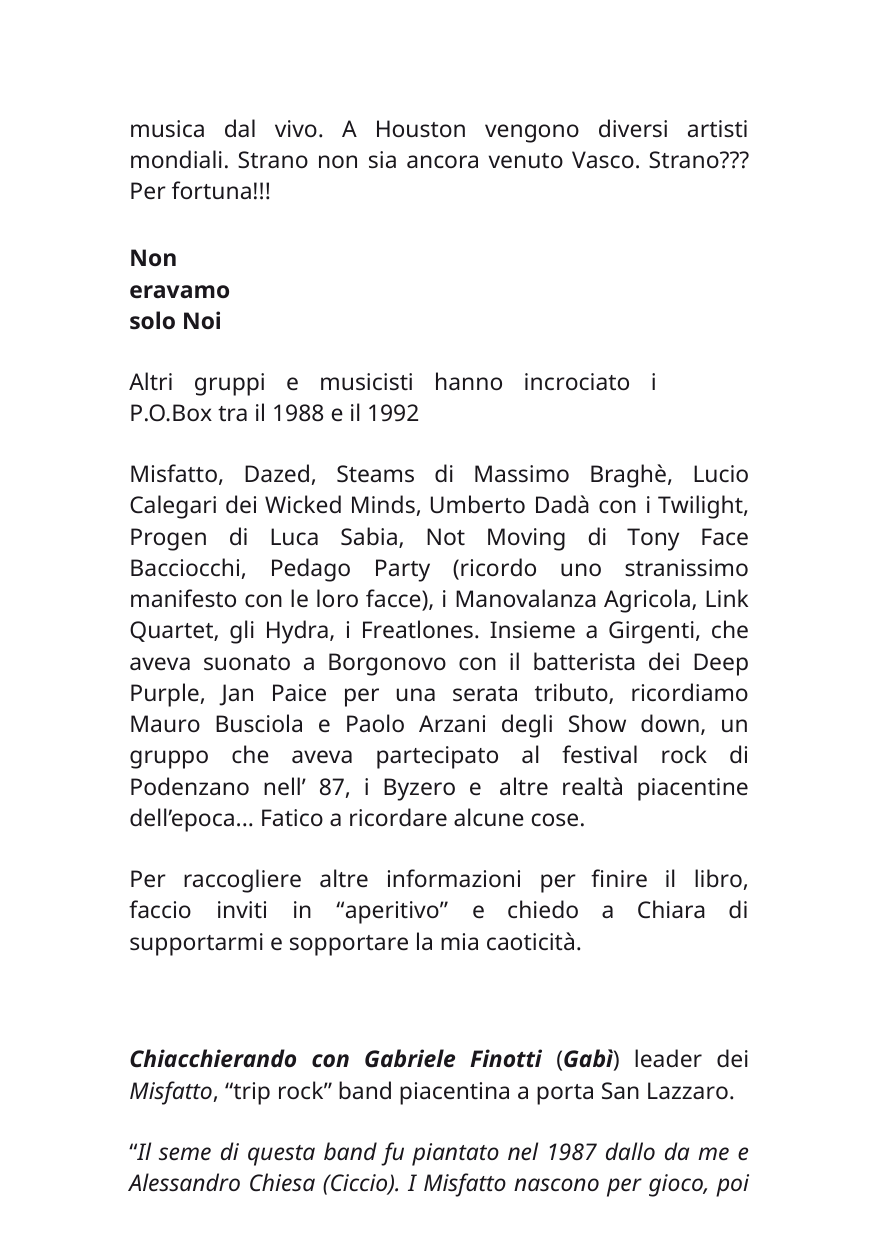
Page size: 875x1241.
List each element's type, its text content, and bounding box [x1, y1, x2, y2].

text Chiacchierando con Gabriele Finotti (Gabì) leader dei Misfatto, “trip rock” band piacentina a porta San Lazzaro. [129, 1043, 749, 1106]
text Per raccogliere altre informazioni per finire il libro, faccio inviti in “aperitivo” e chiedo a Chiara di supportarmi e sopportare la mia caoticità. [129, 863, 749, 957]
text Non eravamo solo Noi [129, 242, 234, 336]
text musica dal vivo. A Houston vengono diversi artisti mondiali. Strano non sia ancora venuto Vasco. Strano??? Per fortuna!!! [129, 112, 749, 206]
text Misfatto, Dazed, Steams di Massimo Braghè, Lucio Calegari dei Wicked Minds, Umberto Dadà con i Twilight, Progen di Luca Sabia, Not Moving di Tony Face Bacciocchi, Pedago Party (ricordo uno stranissimo manifesto con le loro facce), i Manovalanza Agricola, Link Quartet, gli Hydra, i Freatlones. Insieme a Girgenti, che aveva suonato a Borgonovo con il batterista dei Deep Purple, Jan Paice per una serata tributo, ricordiamo Mauro Busciola e Paolo Arzani degli Show down, un gruppo che aveva partecipato al festival rock di Podenzano nell’ 87, i Byzero e altre realtà piacentine dell’epoca... Fatico a ricordare alcune cose. [129, 458, 749, 833]
text Altri gruppi e musicisti hanno incrociato i P.O.Box tra il 1988 e il 1992 [129, 366, 657, 428]
text “Il seme di questa band fu piantato nel 1987 dallo da me e Alessandro Chiesa (Ciccio). I Misfatto nascono per gioco, poi [129, 1136, 749, 1198]
